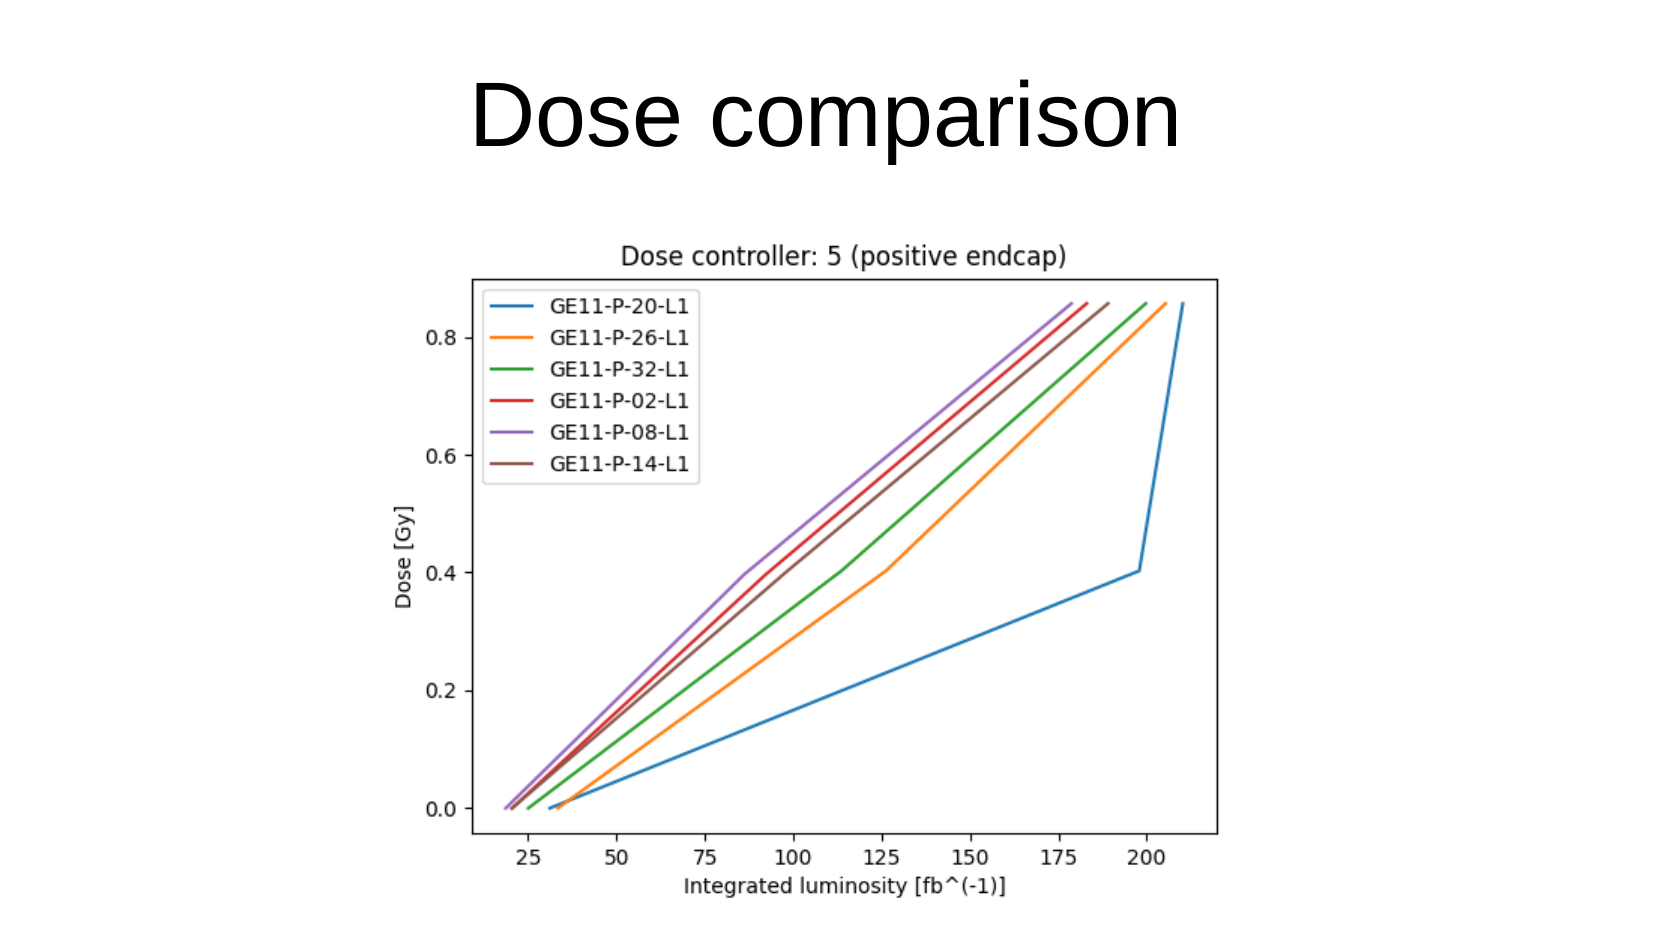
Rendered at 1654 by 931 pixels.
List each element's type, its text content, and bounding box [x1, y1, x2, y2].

picture [352, 192, 1313, 913]
title Dose comparison [82, 37, 1571, 193]
